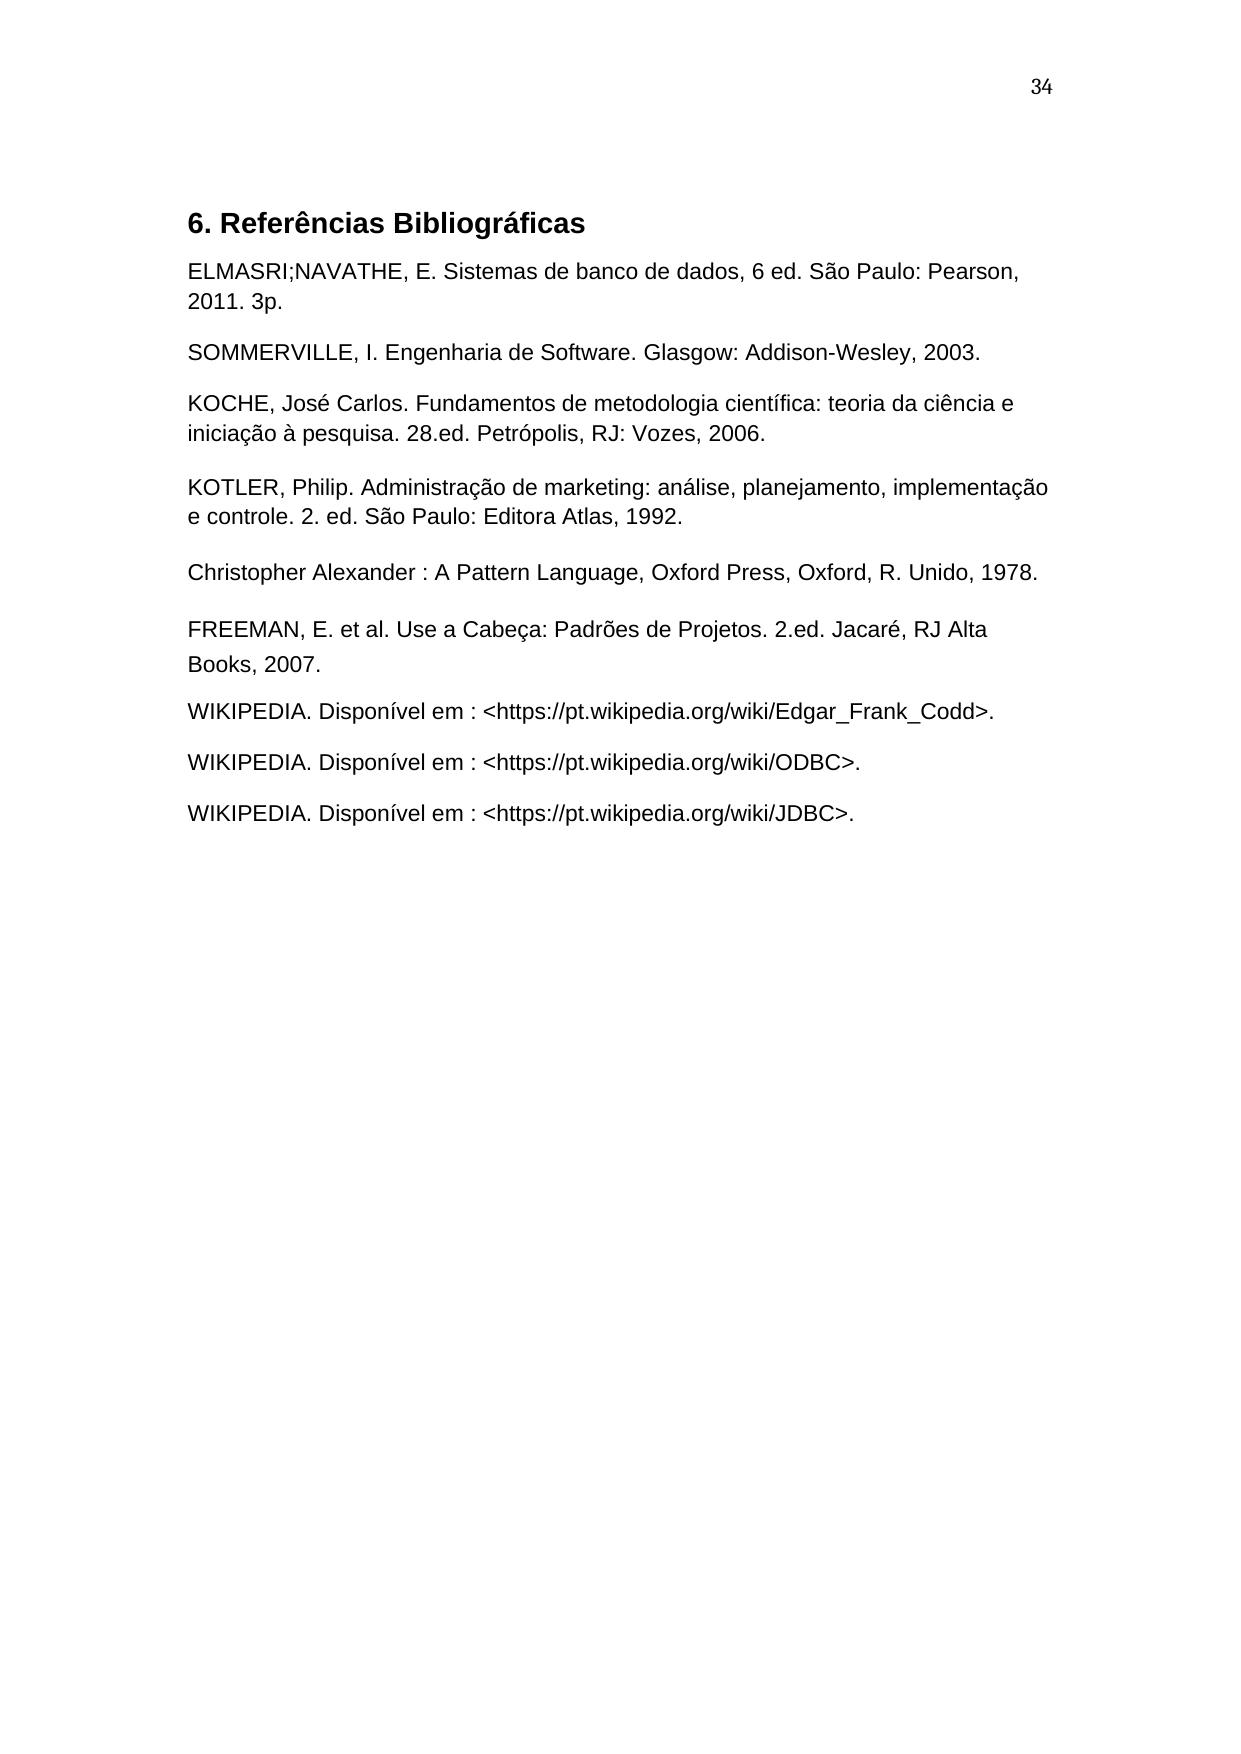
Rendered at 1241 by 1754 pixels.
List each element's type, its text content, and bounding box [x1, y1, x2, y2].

text WIKIPEDIA. Disponível em : <https://pt.wikipedia.org/wiki/ODBC>. [187, 749, 1053, 776]
subtitle 6. Referências Bibliográficas [187, 207, 1053, 240]
text KOTLER, Philip. Administração de marketing: análise, planejamento, implementação e controle. 2. ed. São Paulo: Editora Atlas, 1992. [187, 471, 1053, 529]
text KOCHE, José Carlos. Fundamentos de metodologia científica: teoria da ciência e iniciação à pesquisa. 28.ed. Petrópolis, RJ: Vozes, 2006. [187, 390, 1053, 446]
text FREEMAN, E. et al. Use a Cabeça: Padrões de Projetos. 2.ed. Jacaré, RJ Alta Books, 2007. [187, 607, 1053, 677]
text ELMASRI;NAVATHE, E. Sistemas de banco de dados, 6 ed. São Paulo: Pearson, 2011. 3p. [187, 258, 1053, 314]
text Christopher Alexander : A Pattern Language, Oxford Press, Oxford, R. Unido, 1978. [187, 550, 1053, 586]
text WIKIPEDIA. Disponível em : <https://pt.wikipedia.org/wiki/JDBC>. [187, 800, 1053, 827]
text WIKIPEDIA. Disponível em : <https://pt.wikipedia.org/wiki/Edgar_Frank_Codd>. [187, 698, 1053, 724]
text SOMMERVILLE, I. Engenharia de Software. Glasgow: Addison-Wesley, 2003. [187, 339, 1053, 365]
